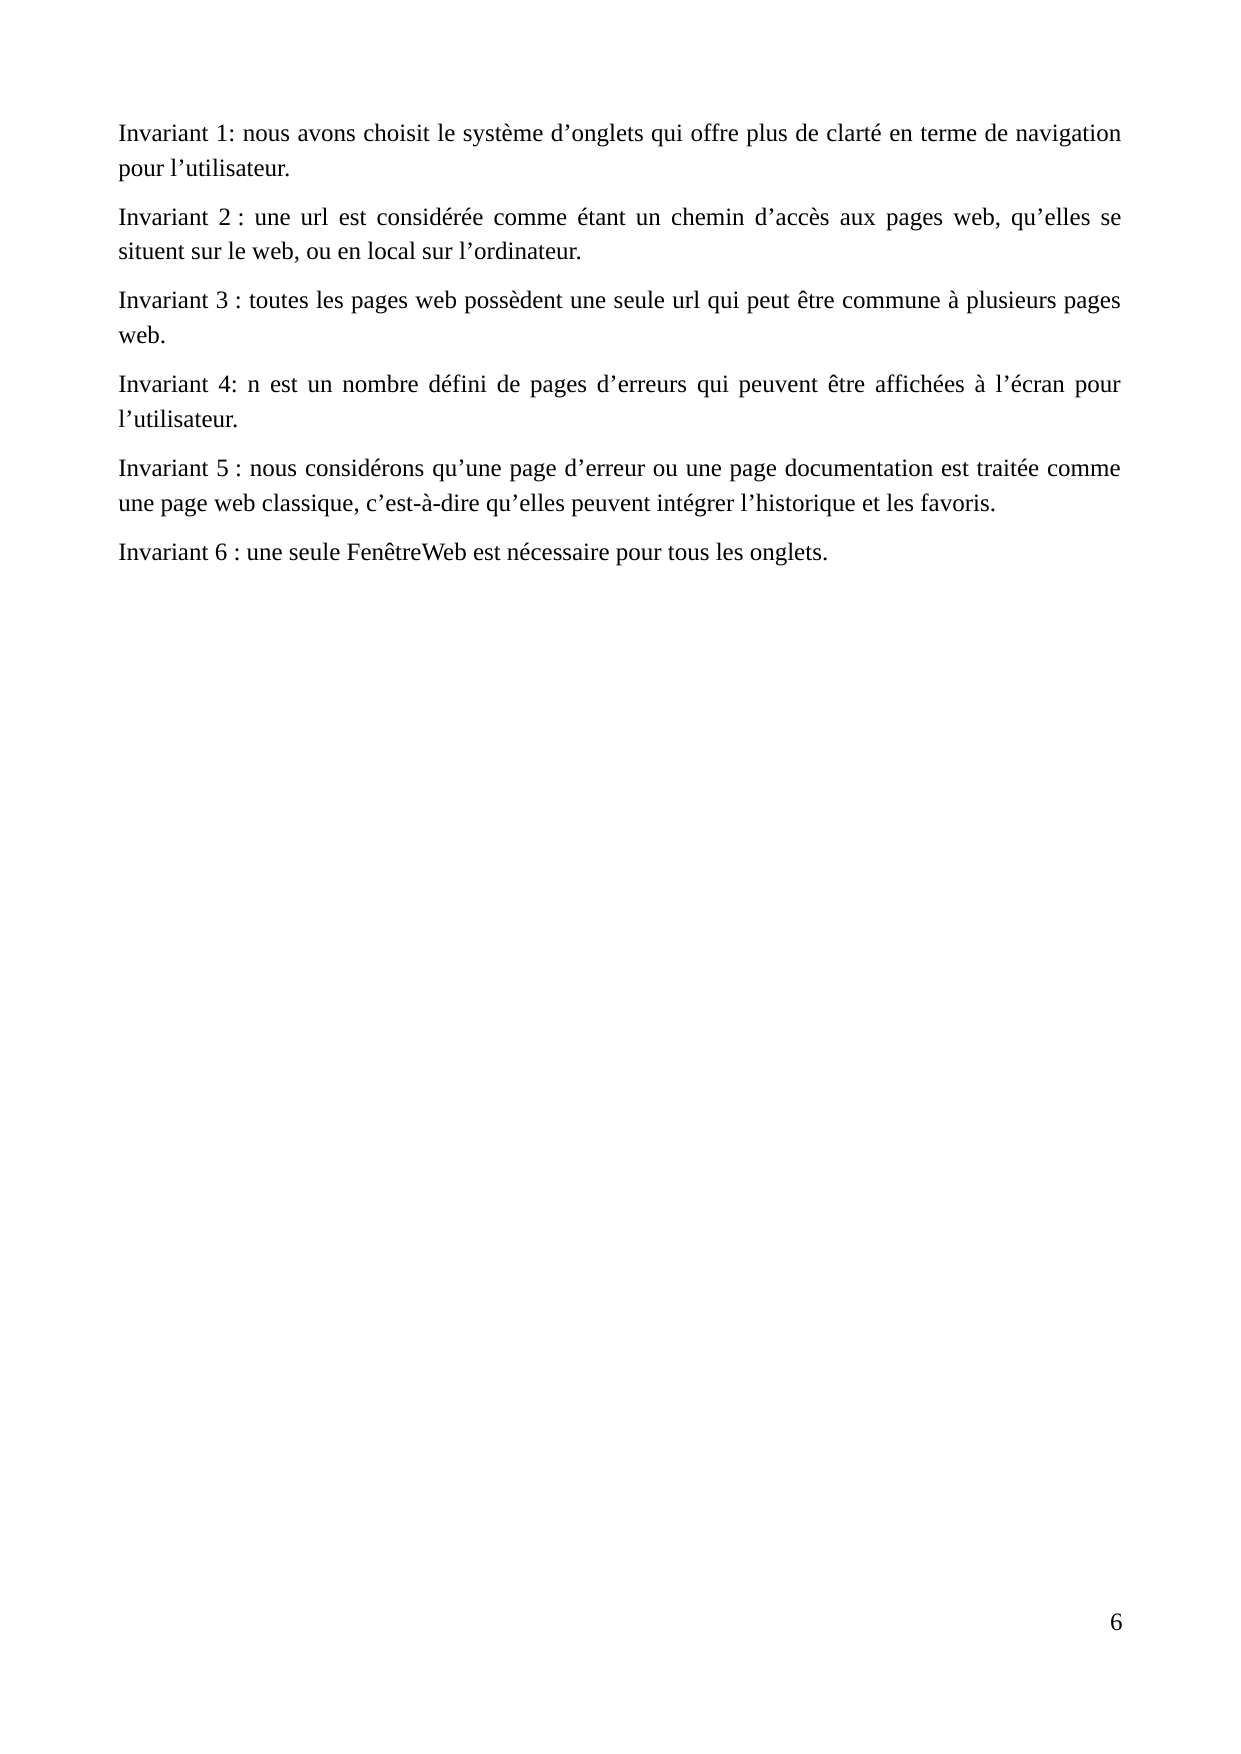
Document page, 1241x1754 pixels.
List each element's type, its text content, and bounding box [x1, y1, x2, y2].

text Invariant 4: n est un nombre défini de pages d’erreurs qui peuvent être affichées à l’écran pour l’utilisateur. [118, 369, 1122, 433]
text Invariant 1: nous avons choisit le système d’onglets qui offre plus de clarté en terme de navigation pour l’utilisateur. [118, 118, 1122, 181]
text Invariant 2 : une url est considérée comme étant un chemin d’accès aux pages web, qu’elles se situent sur le web, ou en local sur l’ordinateur. [118, 202, 1122, 265]
text Invariant 3 : toutes les pages web possèdent une seule url qui peut être commune à plusieurs pages web. [118, 286, 1122, 349]
text Invariant 6 : une seule FenêtreWeb est nécessaire pour tous les onglets. [118, 537, 1122, 566]
text Invariant 5 : nous considérons qu’une page d’erreur ou une page documentation est traitée comme une page web classique, c’est-à-dire qu’elles peuvent intégrer l’historique et les favoris. [118, 453, 1122, 516]
